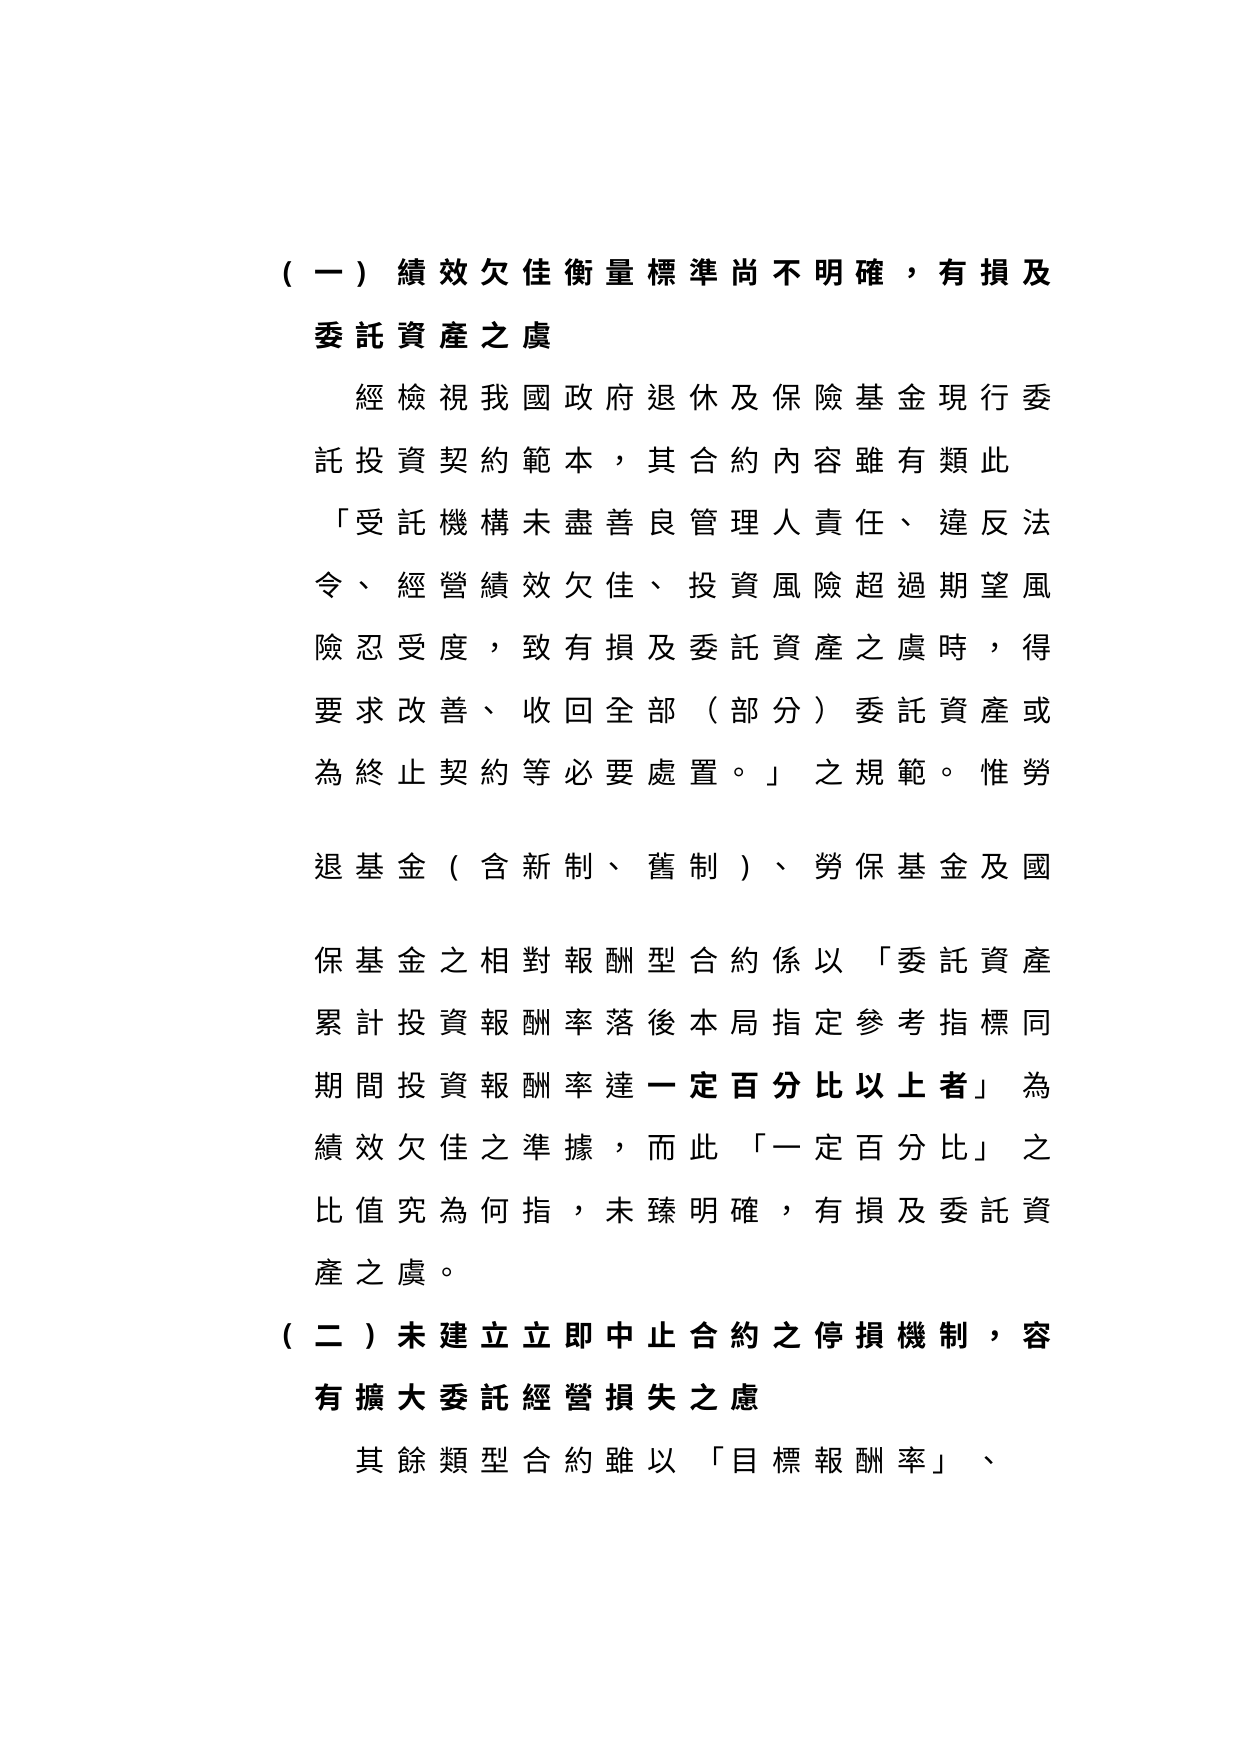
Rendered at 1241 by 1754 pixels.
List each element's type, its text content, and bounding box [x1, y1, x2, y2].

text (一) 績效欠佳衡量標準尚不明確，有損及委託資產之虞 [242, 229, 1058, 354]
text (二)未建立立即中止合約之停損機制，容有擴大委託經營損失之慮 [242, 1292, 1058, 1417]
text 其餘類型合約雖以「目標報酬率」、 [271, 1417, 1058, 1479]
text 經檢視我國政府退休及保險基金現行委託投資契約範本，其合約內容雖有類此「受託機構未盡善良管理人責任、違反法令、經營績效欠佳、投資風險超過期望風險忍受度，致有損及委託資產之虞時，得要求改善、收回全部（部分）委託資產或為終止契約等必要處置。」之規範。惟勞退基金(含新制、舊制)、勞保基金及國保基金之相對報酬型合約係以「委託資產累計投資報酬率落後本局指定參考指標同期間投資報酬率達一定百分比以上者」為績效欠佳之準據，而此「一定百分比」之比值究為何指，未臻明確，有損及委託資產之虞。 [271, 354, 1058, 1292]
